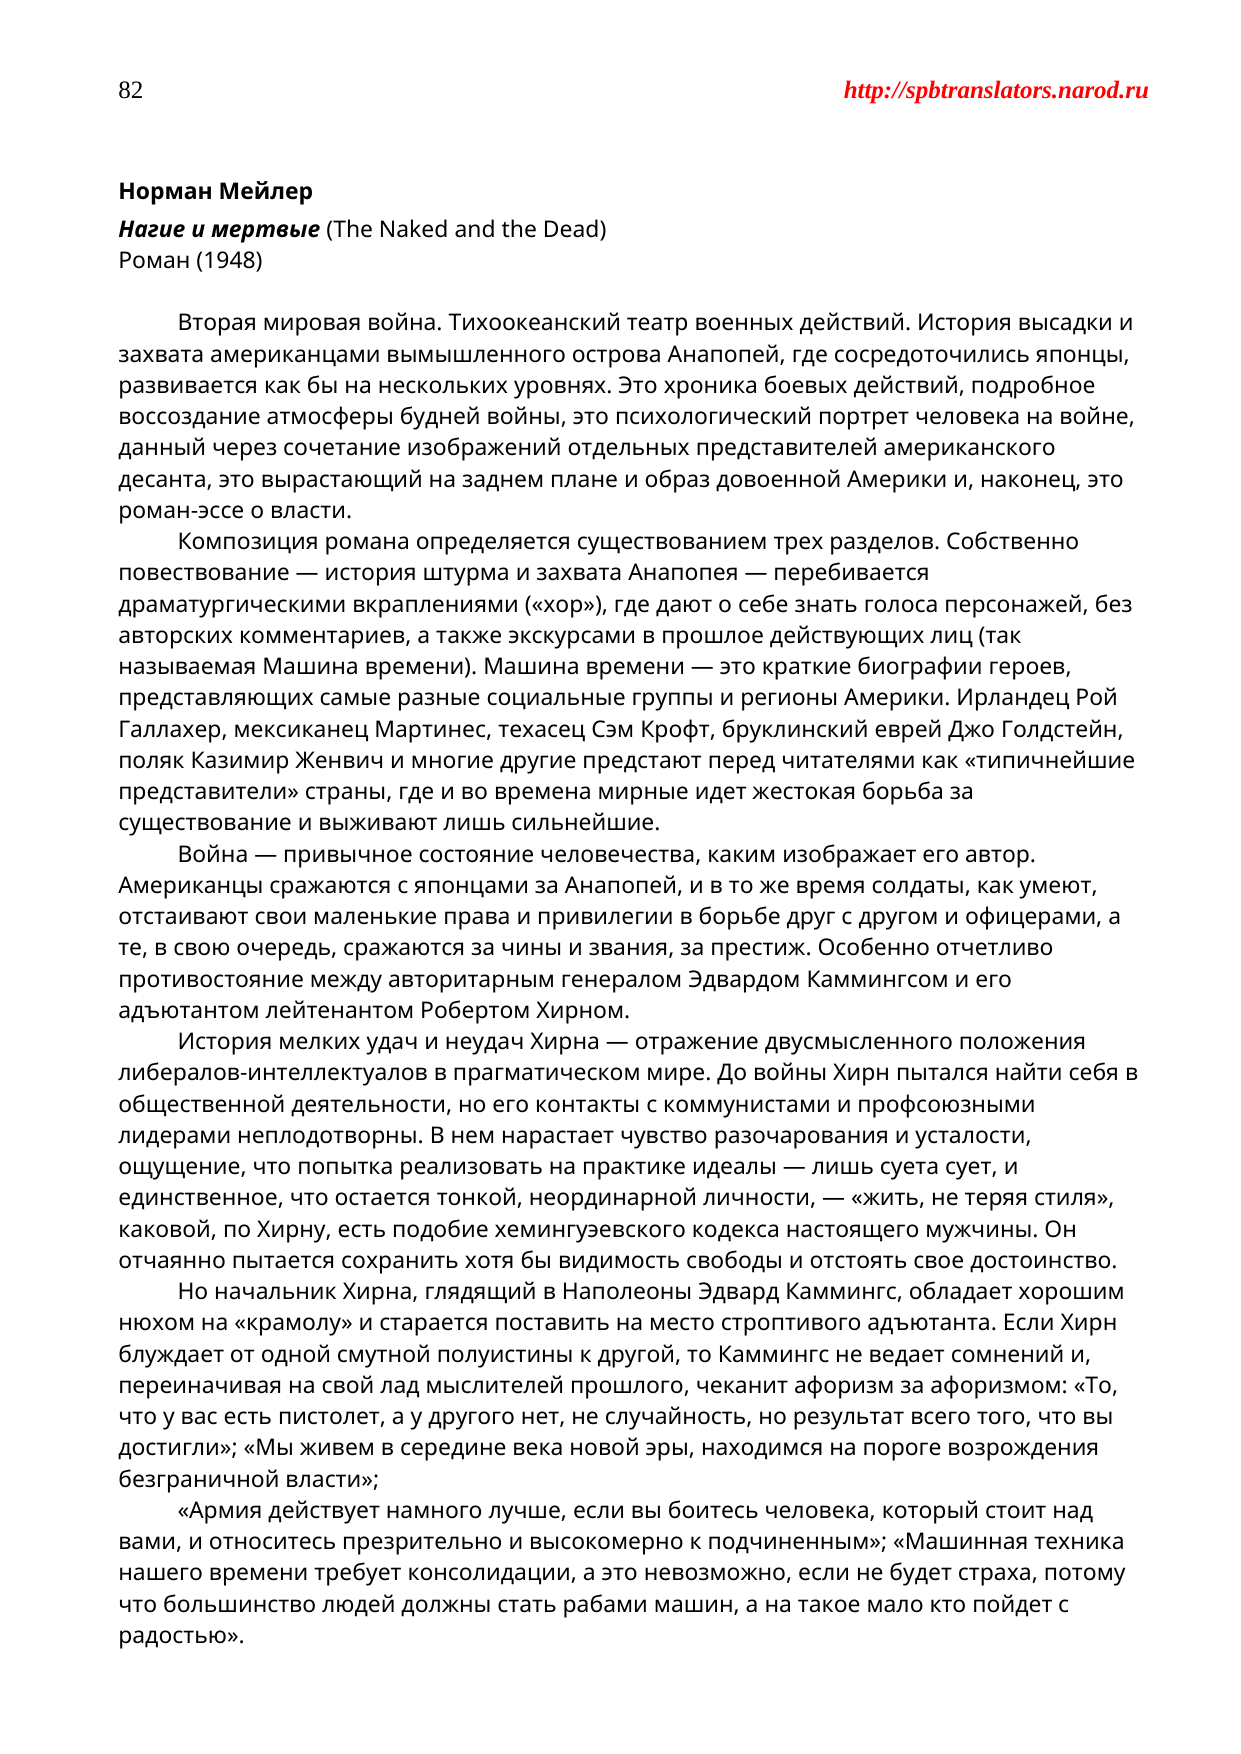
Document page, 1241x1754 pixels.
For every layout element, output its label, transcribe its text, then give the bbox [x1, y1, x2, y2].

text Вторая мировая война. Тихоокеанский театр военных действий. История высадки и захвата американцами вымышленного острова Анапопей, где сосредоточились японцы, развивается как бы на нескольких уровнях. Это хроника боевых действий, подробное воссоздание атмосферы будней войны, это психологический портрет человека на войне, данный через сочетание изображений отдельных представителей американского десанта, это вырастающий на заднем плане и образ довоенной Америки и, наконец, это роман-эссе о власти. [118, 306, 1151, 525]
text «Армия действует намного лучше, если вы боитесь человека, который стоит над вами, и относитесь презрительно и высокомерно к подчиненным»; «Машинная техника нашего времени требует консолидации, а это невозможно, если не будет страха, потому что большинство людей должны стать рабами машин, а на такое мало кто пойдет с радостью». [118, 1494, 1151, 1650]
text Война — привычное состояние человечества, каким изображает его автор. Американцы сражаются с японцами за Анапопей, и в то же время солдаты, как умеют, отстаивают свои маленькие права и привилегии в борьбе друг с другом и офицерами, а те, в свою очередь, сражаются за чины и звания, за престиж. Особенно отчетливо противостояние между авторитарным генералом Эдвардом Каммингсом и его адъютантом лейтенантом Робертом Хирном. [118, 837, 1151, 1025]
text Композиция романа определяется существованием трех разделов. Собственно повествование — история штурма и захвата Анапопея — перебивается драматургическими вкраплениями («хор»), где дают о себе знать голоса персонажей, без авторских комментариев, а также экскурсами в прошлое действующих лиц (так называемая Машина времени). Машина времени — это краткие биографии героев, представляющих самые разные социальные группы и регионы Америки. Ирландец Рой Галлахер, мексиканец Мартинес, техасец Сэм Крофт, бруклинский еврей Джо Голдстейн, поляк Казимир Женвич и многие другие предстают перед читателями как «типичнейшие представители» страны, где и во времена мирные идет жестокая борьба за существование и выживают лишь сильнейшие. [118, 525, 1151, 837]
text Но начальник Хирна, глядящий в Наполеоны Эдвард Каммингс, обладает хорошим нюхом на «крамолу» и старается поставить на место строптивого адъютанта. Если Хирн блуждает от одной смутной полуистины к другой, то Каммингс не ведает сомнений и, переиначивая на свой лад мыслителей прошлого, чеканит афоризм за афоризмом: «То, что у вас есть пистолет, а у другого нет, не случайность, но результат всего того, что вы достигли»; «Мы живем в середине века новой эры, находимся на пороге возрождения безграничной власти»; [118, 1275, 1151, 1494]
text История мелких удач и неудач Хирна — отражение двусмысленного положения либералов-интеллектуалов в прагматическом мире. До войны Хирн пытался найти себя в общественной деятельности, но его контакты с коммунистами и профсоюзными лидерами неплодотворны. В нем нарастает чувство разочарования и усталости, ощущение, что попытка реализовать на практике идеалы — лишь суета сует, и единственное, что остается тонкой, неординарной личности, — «жить, не теряя стиля», каковой, по Хирну, есть подобие хемингуэевского кодекса настоящего мужчины. Он отчаянно пытается сохранить хотя бы видимость свободы и отстоять свое достоинство. [118, 1025, 1151, 1275]
subtitle Норман Мейлер [118, 175, 1151, 206]
text Нагие и мертвые (The Naked and the Dead) [118, 212, 1151, 244]
text Роман (1948) [118, 244, 1151, 275]
